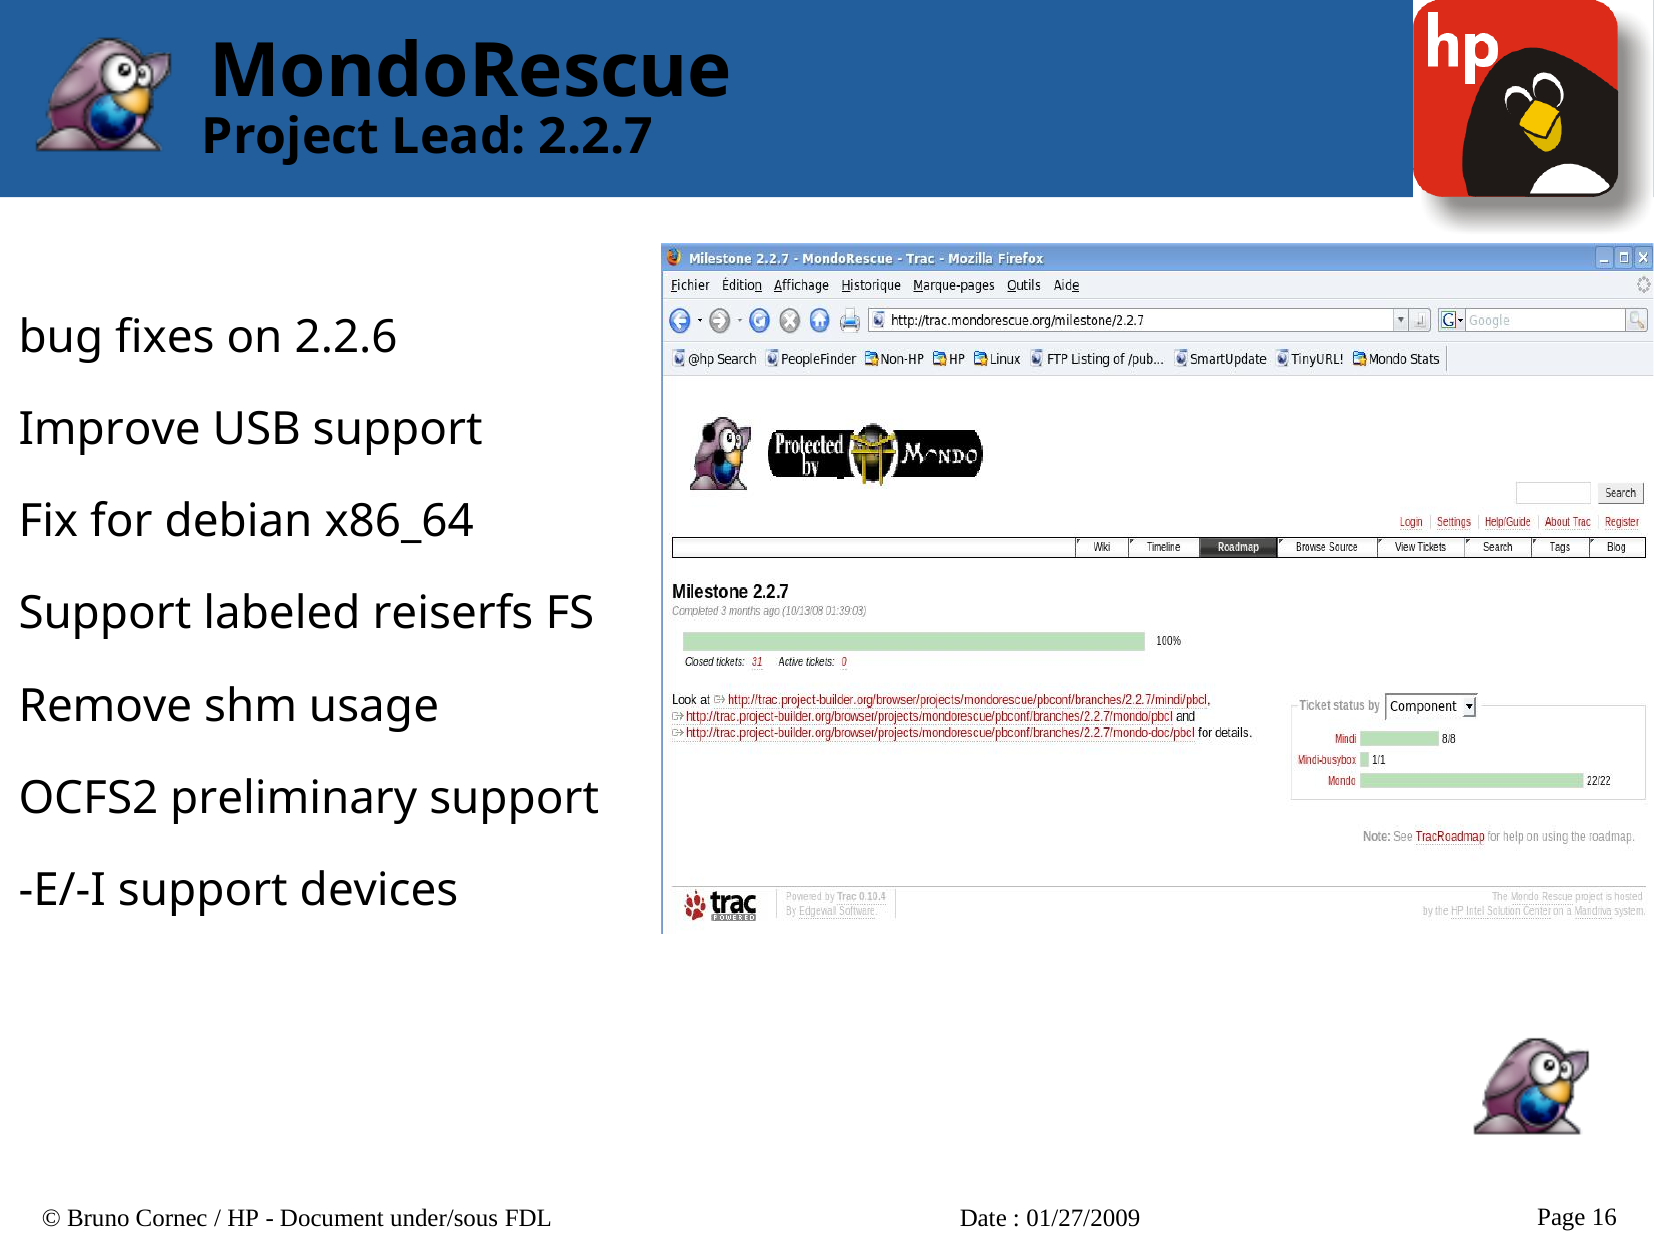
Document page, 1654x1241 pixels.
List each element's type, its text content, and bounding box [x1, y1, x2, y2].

picture [661, 243, 1654, 934]
picture [1443, 1005, 1623, 1175]
picture [1413, 0, 1654, 235]
title Project Lead: 2.2.7 [201, 32, 1191, 241]
list bug fixes on 2.2.6 Improve USB support Fix for debian x86_64 Support labeled reiserfs FS Remove shm usage OCFS2 preliminary support -E/-I support devices [6, 303, 623, 999]
picture [0, 0, 211, 199]
